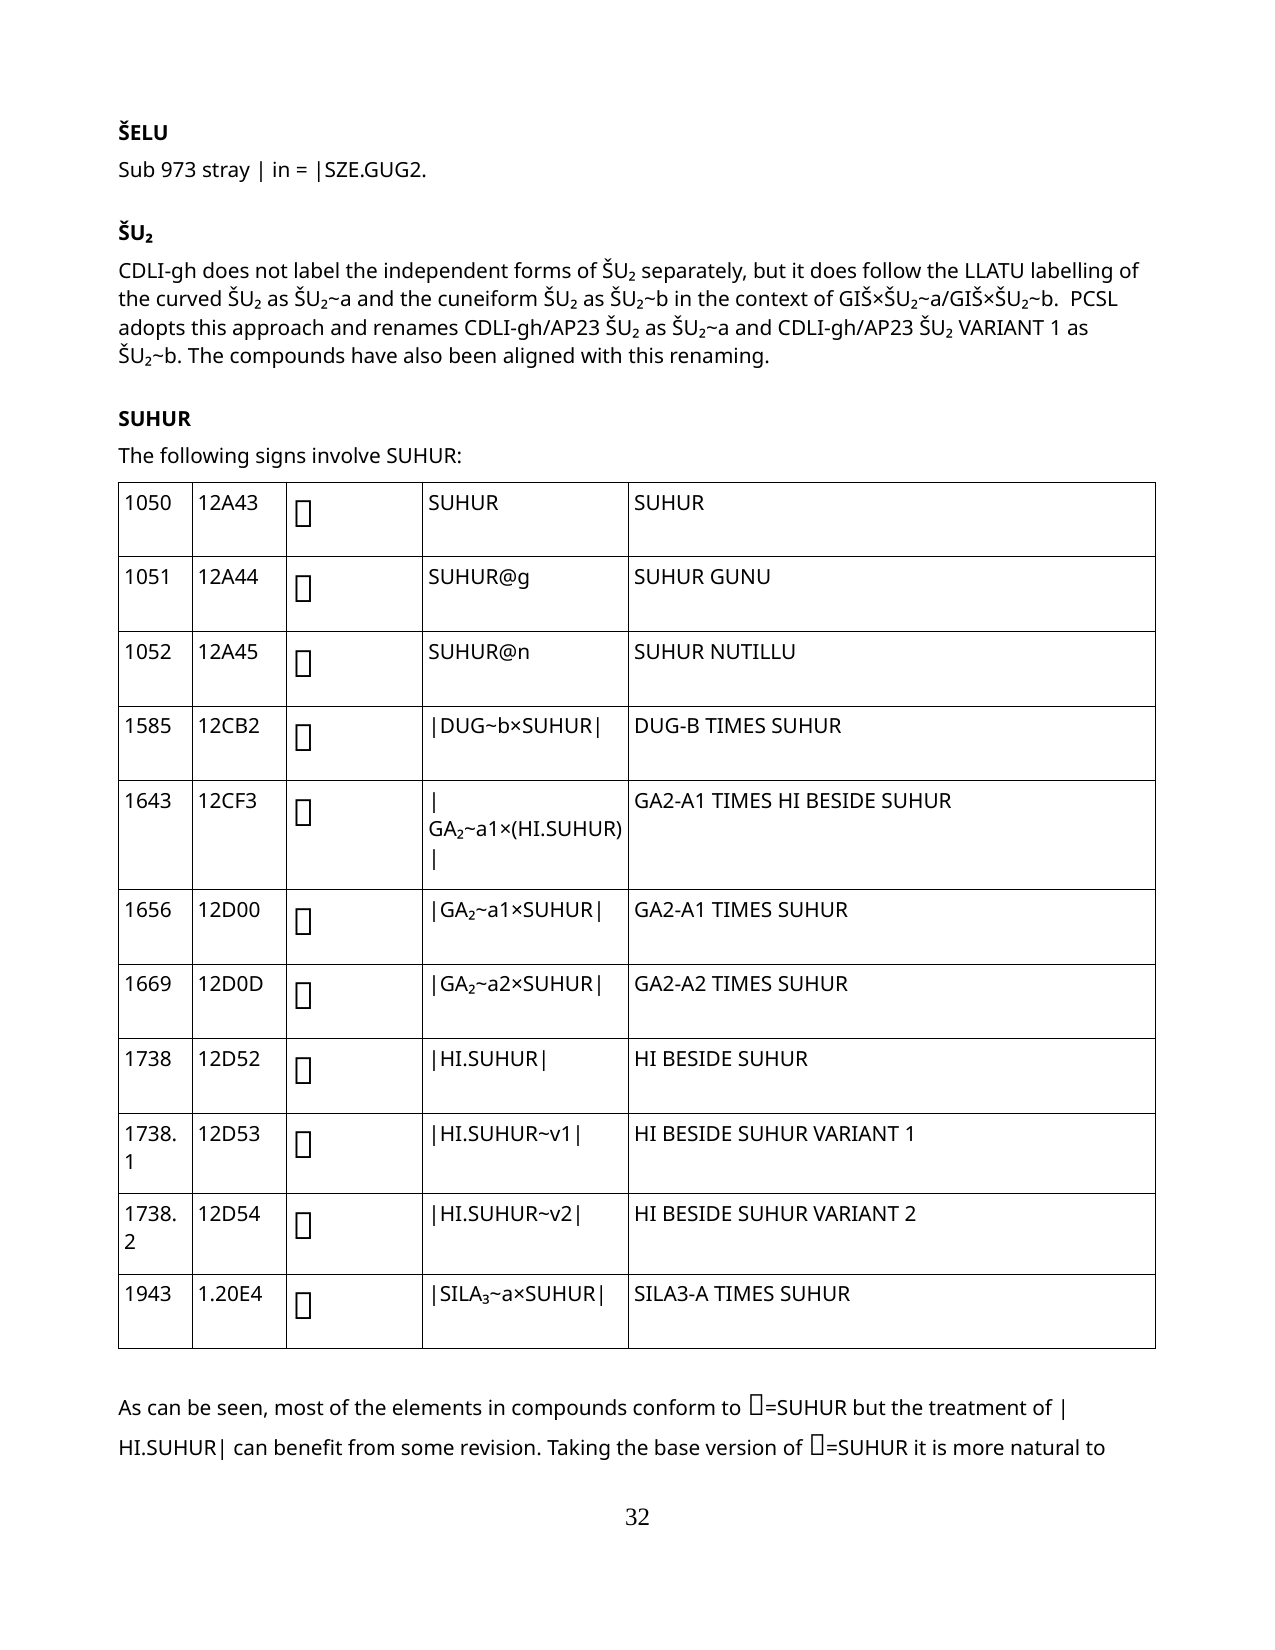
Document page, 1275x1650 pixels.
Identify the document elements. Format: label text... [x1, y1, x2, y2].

subtitle ŠU₂ [118, 218, 1157, 247]
table_header SUHUR [629, 483, 1155, 556]
subtitle SUHUR [118, 404, 1157, 432]
table_cell HI BESIDE SUHUR [629, 1039, 1155, 1113]
table_cell 12D54 [193, 1194, 286, 1274]
table_cell |HI.SUHUR| [423, 1039, 628, 1113]
table_cell |GA₂~a2×SUHUR| [423, 965, 628, 1038]
table_cell 1051 [119, 557, 192, 631]
table_cell 1052 [119, 632, 192, 706]
table_cell 𒵓 [287, 1114, 422, 1193]
table_cell |SILA₃~a×SUHUR| [423, 1275, 628, 1348]
table_cell SUHUR NUTILLU [629, 632, 1155, 706]
table_cell 1.20E4 [193, 1275, 286, 1348]
table_header 𒩃 [287, 483, 422, 556]
table_cell 12D00 [193, 890, 286, 964]
table_cell 𒵒 [287, 1039, 422, 1113]
table_cell SILA3-A TIMES SUHUR [629, 1275, 1155, 1348]
table_cell SUHUR@g [423, 557, 628, 631]
table_cell SUHUR GUNU [629, 557, 1155, 631]
table_cell DUG-B TIMES SUHUR [629, 707, 1155, 780]
table_cell 𒲲 [287, 707, 422, 780]
table_cell 1943 [119, 1275, 192, 1348]
table_cell GA2-A2 TIMES SUHUR [629, 965, 1155, 1038]
table_cell 12D53 [193, 1114, 286, 1193]
table_cell 1738.2 [119, 1194, 192, 1274]
table_cell 𒩅 [287, 632, 422, 706]
table_cell SUHUR@n [423, 632, 628, 706]
text Sub 973 stray | in = |SZE.GUG2. [118, 156, 1157, 184]
table_cell |HI.SUHUR~v1| [423, 1114, 628, 1193]
text The following signs involve SUHUR: [118, 441, 1157, 470]
table_cell 𒴍 [287, 965, 422, 1038]
table_cell 1585 [119, 707, 192, 780]
table_cell |HI.SUHUR~v2| [423, 1194, 628, 1274]
subtitle ŠELU [118, 118, 1157, 147]
table_cell 12CF3 [193, 781, 286, 889]
table_cell 𒸩 [287, 1275, 422, 1348]
text CDLI-gh does not label the independent forms of ŠU₂ separately, but it does follow the LLATU labelling of the curved ŠU₂ as ŠU₂~a and the cuneiform ŠU₂ as ŠU₂~b in the context of GIŠ×ŠU₂~a/GIŠ×ŠU₂~b. PCSL adopts this approach and renames CDLI-gh/AP23 ŠU₂ as ŠU₂~a and CDLI-gh/AP23 ŠU₂ VARIANT 1 as ŠU₂~b. The compounds have also been aligned with this renaming. [118, 256, 1157, 369]
table_cell 𒴀 [287, 890, 422, 964]
table_cell |DUG~b×SUHUR| [423, 707, 628, 780]
table_cell 1643 [119, 781, 192, 889]
table_cell 1669 [119, 965, 192, 1038]
table_cell 12CB2 [193, 707, 286, 780]
table_cell 𒵔 [287, 1194, 422, 1274]
table_cell 1738 [119, 1039, 192, 1113]
table_header 12A43 [193, 483, 286, 556]
table_cell |GA₂~a1×SUHUR| [423, 890, 628, 964]
table_cell 𒩄 [287, 557, 422, 631]
table_cell HI BESIDE SUHUR VARIANT 2 [629, 1194, 1155, 1274]
table_cell 𒳳 [287, 781, 422, 889]
table_cell 12A44 [193, 557, 286, 631]
text As can be seen, most of the elements in compounds conform to 𒩃=SUHUR but the treatment of |HI.SUHUR| can benefit from some revision. Taking the base version of 𒩃=SUHUR it is more natural to [118, 1384, 1157, 1464]
table_cell 12A45 [193, 632, 286, 706]
table_cell 12D52 [193, 1039, 286, 1113]
table_cell |GA₂~a1×(HI.SUHUR)| [423, 781, 628, 889]
table_cell GA2-A1 TIMES SUHUR [629, 890, 1155, 964]
table_header 1050 [119, 483, 192, 556]
table_cell 1656 [119, 890, 192, 964]
table_cell 12D0D [193, 965, 286, 1038]
table_cell HI BESIDE SUHUR VARIANT 1 [629, 1114, 1155, 1193]
table_header SUHUR [423, 483, 628, 556]
table_cell GA2-A1 TIMES HI BESIDE SUHUR [629, 781, 1155, 889]
table_cell 1738.1 [119, 1114, 192, 1193]
